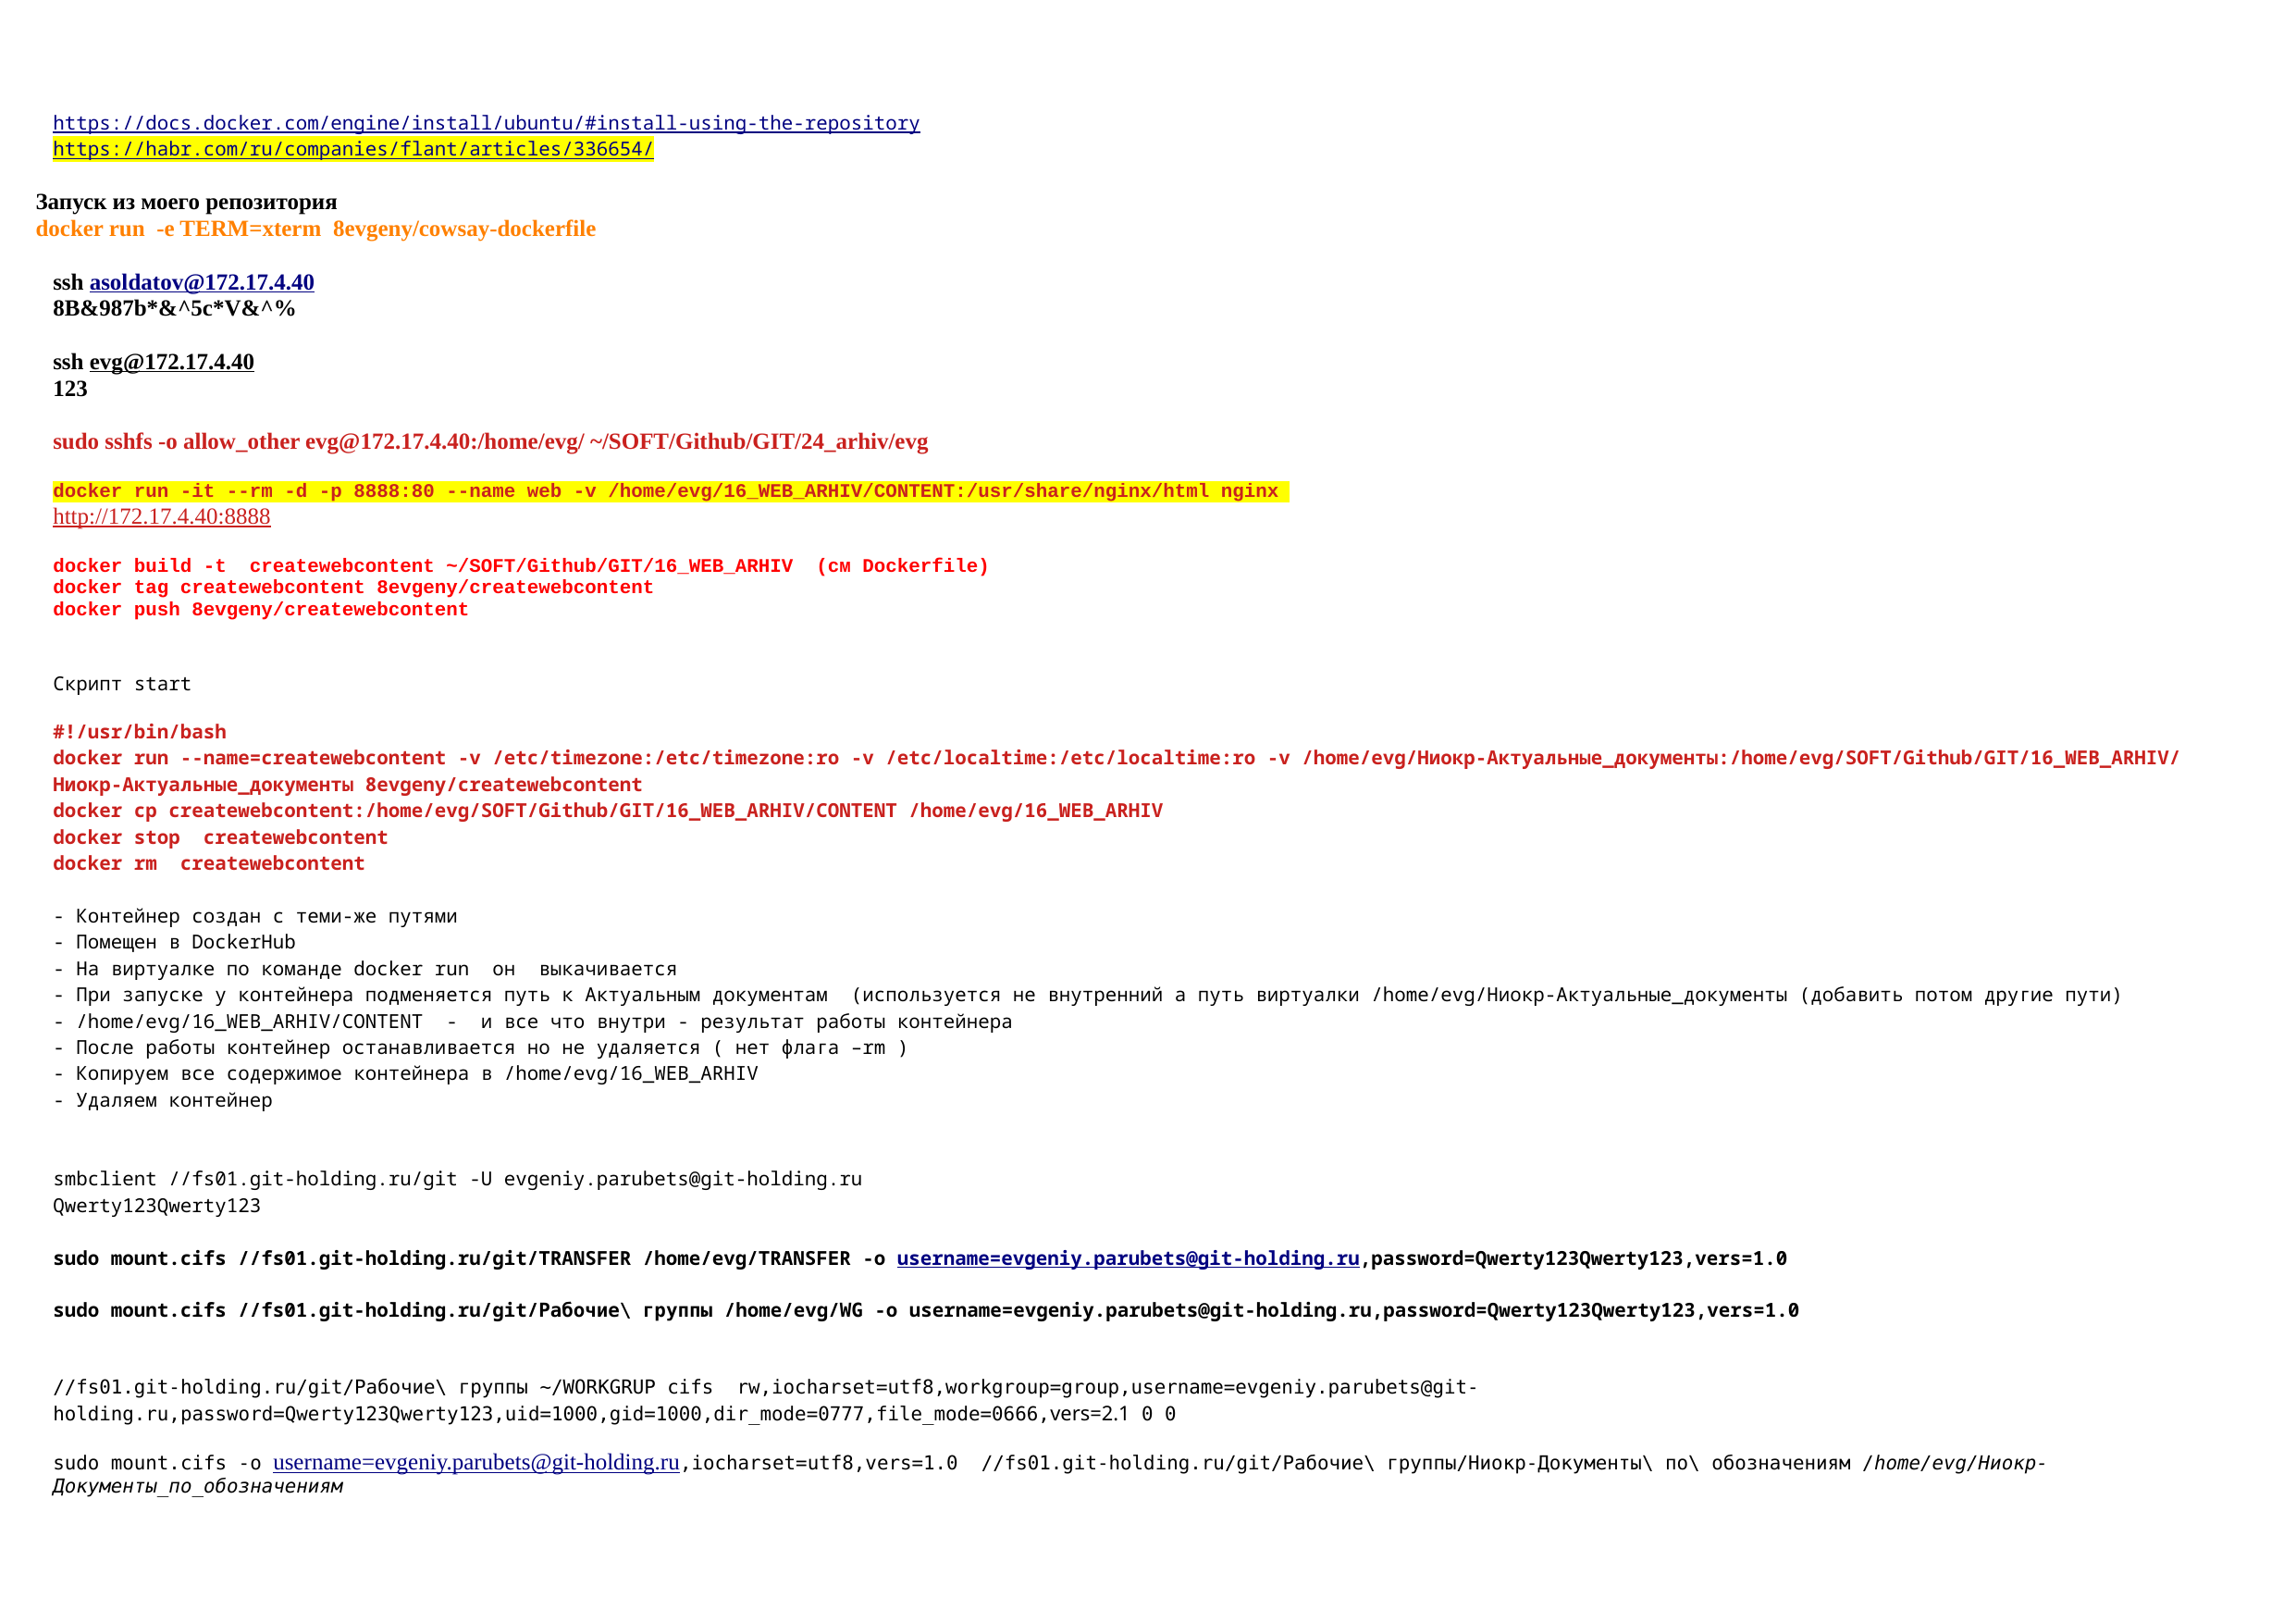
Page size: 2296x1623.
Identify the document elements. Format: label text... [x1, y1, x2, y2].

text docker cp createwebcontent:/home/evg/SOFT/Github/GIT/16_WEB_ARHIV/CONTENT /home/evg/16_WEB_ARHIV [53, 797, 2241, 824]
text sudo mount.cifs //fs01.git-holding.ru/git/TRANSFER /home/evg/TRANSFER -o username=evgeniy.parubets@git-holding.ru,password=Qwerty123Qwerty123,vers=1.0 [53, 1245, 2241, 1270]
text docker rm createwebcontent [53, 849, 2241, 876]
text ssh evg@172.17.4.40 [53, 348, 2241, 375]
text sudo mount.cifs //fs01.git-holding.ru/git/Рабочие\ группы /home/evg/WG -o username=evgeniy.parubets@git-holding.ru,password=Qwerty123Qwerty123,vers=1.0 [53, 1297, 2241, 1323]
text docker stop createwebcontent [53, 824, 2241, 849]
text - Контейнер создан с теми-же путями [53, 902, 2241, 928]
text docker run -e TERM=xterm 8evgeny/cowsay-dockerfile [35, 215, 2241, 242]
text - После работы контейнер останавливается но не удаляется ( нет флага –rm ) [53, 1034, 2241, 1060]
text - Помещен в DockerHub [53, 928, 2241, 955]
text - Копируем все содержимое контейнера в /home/evg/16_WEB_ARHIV [53, 1060, 2241, 1086]
text Qwerty123Qwerty123 [53, 1192, 2241, 1218]
text Скрипт start [53, 670, 2241, 696]
text http://172.17.4.40:8888 [53, 502, 2241, 529]
text docker build -t createwebcontent ~/SOFT/Github/GIT/16_WEB_ARHIV (см Dockerfile) [53, 556, 2241, 577]
text docker run --name=createwebcontent -v /etc/timezone:/etc/timezone:ro -v /etc/localtime:/etc/localtime:ro -v /home/evg/Ниокр-Актуальные_документы:/home/evg/SOFT/Github/GIT/16_WEB_ARHIV/Ниокр-Актуальные_документы 8evgeny/createwebcontent [53, 744, 2241, 797]
text sudo sshfs -o allow_other evg@172.17.4.40:/home/evg/ ~/SOFT/Github/GIT/24_arhiv/evg [53, 427, 2241, 454]
text - Удаляем контейнер [53, 1086, 2241, 1112]
text //fs01.git-holding.ru/git/Рабочие\ группы ~/WORKGRUP cifs rw,iocharset=utf8,workgroup=group,username=evgeniy.parubets@git-holding.ru,password=Qwerty123Qwerty123,uid=1000,gid=1000,dir_mode=0777,file_mode=0666,vers=2.1 0 0 [53, 1376, 2241, 1426]
text https://habr.com/ru/companies/flant/articles/336654/ [53, 136, 2241, 162]
text #!/usr/bin/bash [53, 718, 2241, 744]
text - При запуске у контейнера подменяется путь к Актуальным документам (используется не внутренний а путь виртуалки /home/evg/Ниокр-Актуальные_документы (добавить потом другие пути) [53, 981, 2241, 1008]
text docker push 8evgeny/createwebcontent [53, 600, 2241, 622]
text https://docs.docker.com/engine/install/ubuntu/#install-using-the-repository [53, 109, 2241, 136]
text docker run -it --rm -d -p 8888:80 --name web -v /home/evg/16_WEB_ARHIV/CONTENT:/usr/share/nginx/html nginx [53, 481, 2241, 502]
text - На виртуалке по команде docker run он выкачивается [53, 955, 2241, 981]
text Запуск из моего репозитория [35, 188, 2241, 215]
text 123 [53, 375, 2241, 401]
text 8B&987b*&^5c*V&^% [53, 294, 2241, 321]
text - /home/evg/16_WEB_ARHIV/CONTENT - и все что внутри - результат работы контейнера [53, 1008, 2241, 1034]
text smbclient //fs01.git-holding.ru/git -U evgeniy.parubets@git-holding.ru [53, 1165, 2241, 1192]
text docker tag createwebcontent 8evgeny/createwebcontent [53, 577, 2241, 600]
text ssh asoldatov@172.17.4.40 [53, 268, 2241, 294]
text sudo mount.cifs -o username=evgeniy.parubets@git-holding.ru,iocharset=utf8,vers=1.0 //fs01.git-holding.ru/git/Рабочие\ группы/Ниокр-Документы\ по\ обозначениям /home/evg/Ниокр-Документы_по_обозначениям [53, 1449, 2241, 1497]
